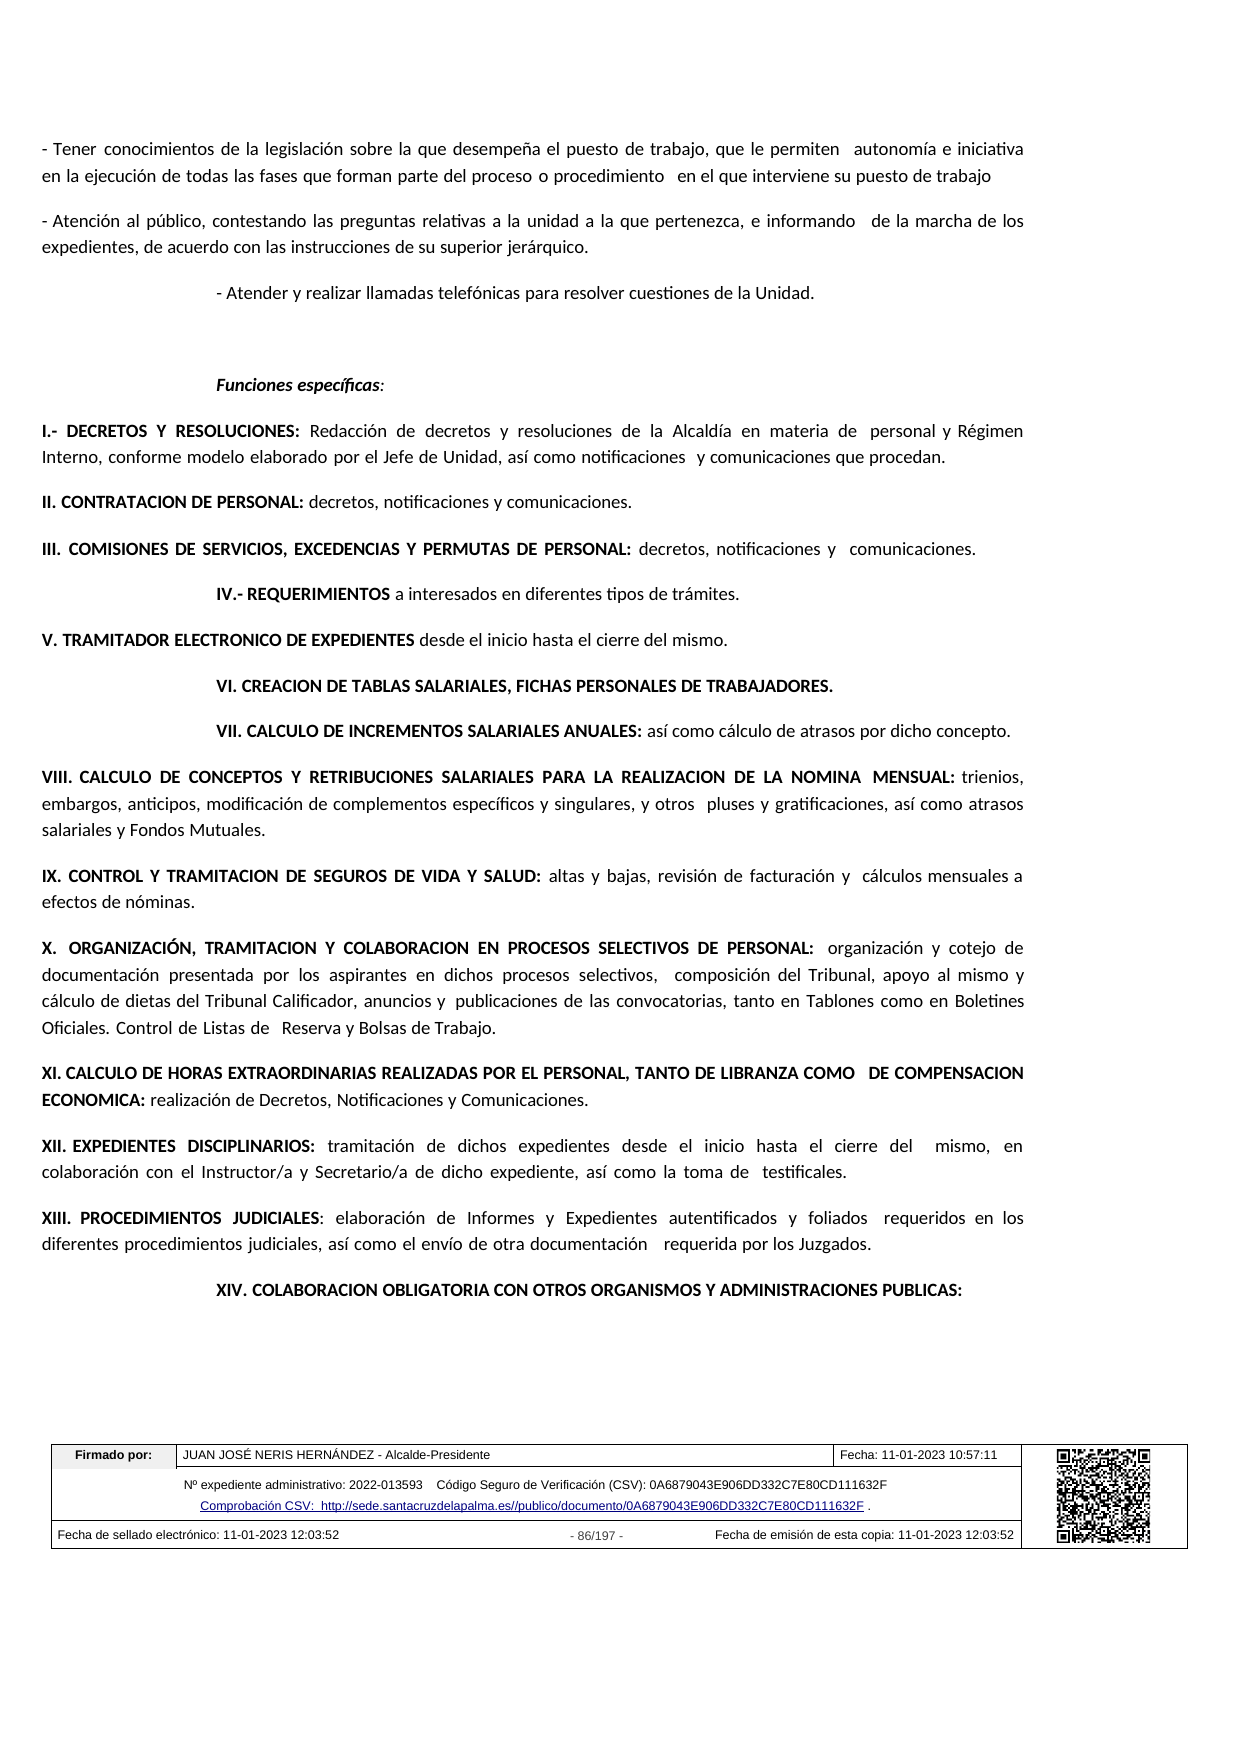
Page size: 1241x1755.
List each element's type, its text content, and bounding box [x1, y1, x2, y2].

table_cell Nº expediente administrativo: 2022-013593 Código Seguro de Verificación (CSV): 0A6879043E906DD332C7E80CD111632F Comprobación CSV: http://sede.santacruzdelapalma.es//publico/documento/0A6879043E906DD332C7E80CD111632F . [52, 1467, 1021, 1520]
list COMISIONES DE SERVICIOS, EXCEDENCIAS Y PERMUTAS DE PERSONAL: decretos, notificaciones y comunicaciones. [42, 537, 1025, 559]
list Atender y realizar llamadas telefónicas para resolver cuestiones de la Unidad. [216, 281, 1199, 304]
table_header Fecha: 11-01-2023 10:57:11 [834, 1445, 1021, 1466]
table_cell Fecha de sellado electrónico: 11-01-2023 12:03:52 - 86/197 - Fecha de emisión de esta copia: 11-01-2023 12:03:52 [52, 1521, 1021, 1548]
list CALCULO DE HORAS EXTRAORDINARIAS REALIZADAS POR EL PERSONAL, TANTO DE LIBRANZA COMO DE COMPENSACION ECONOMICA: realización de Decretos, Notificaciones y Comunicaciones. [42, 1062, 1024, 1111]
list Tener conocimientos de la legislación sobre la que desempeña el puesto de trabajo, que le permiten autonomía e iniciativa en la ejecución de todas las fases que forman parte del proceso o procedimiento en el que interviene su puesto de trabajo [42, 137, 1024, 187]
list ORGANIZACIÓN, TRAMITACION Y COLABORACION EN PROCESOS SELECTIVOS DE PERSONAL: organización y cotejo de documentación presentada por los aspirantes en dichos procesos selectivos, composición del Tribunal, apoyo al mismo y cálculo de dietas del Tribunal Calificador, anuncios y publicaciones de las convocatorias, tanto en Tablones como en Boletines Oficiales. Control de Listas de Reserva y Bolsas de Trabajo. [42, 936, 1024, 1039]
list CALCULO DE CONCEPTOS Y RETRIBUCIONES SALARIALES PARA LA REALIZACION DE LA NOMINA MENSUAL: trienios, embargos, anticipos, modificación de complementos específicos y singulares, y otros pluses y gratificaciones, así como atrasos salariales y Fondos Mutuales. [42, 766, 1024, 841]
list CONTROL Y TRAMITACION DE SEGUROS DE VIDA Y SALUD: altas y bajas, revisión de facturación y cálculos mensuales a efectos de nóminas. [42, 864, 1024, 913]
table_header [1022, 1445, 1187, 1548]
list TRAMITADOR ELECTRONICO DE EXPEDIENTES desde el inicio hasta el cierre del mismo. [42, 628, 1199, 651]
table_header JUAN JOSÉ NERIS HERNÁNDEZ - Alcalde-Presidente [177, 1445, 833, 1466]
list COLABORACION OBLIGATORIA CON OTROS ORGANISMOS Y ADMINISTRACIONES PUBLICAS: [216, 1278, 1199, 1301]
list CALCULO DE INCREMENTOS SALARIALES ANUALES: así como cálculo de atrasos por dicho concepto. [216, 719, 1199, 742]
text I.- DECRETOS Y RESOLUCIONES: Redacción de decretos y resoluciones de la Alcaldía en materia de personal y Régimen Interno, conforme modelo elaborado por el Jefe de Unidad, así como notificaciones y comunicaciones que procedan. [42, 419, 1024, 468]
list PROCEDIMIENTOS JUDICIALES: elaboración de Informes y Expedientes autentificados y foliados requeridos en los diferentes procedimientos judiciales, así como el envío de otra documentación requerida por los Juzgados. [42, 1206, 1024, 1255]
list EXPEDIENTES DISCIPLINARIOS: tramitación de dichos expedientes desde el inicio hasta el cierre del mismo, en colaboración con el Instructor/a y Secretario/a de dicho expediente, así como la toma de testificales. [42, 1134, 1024, 1183]
list Atención al público, contestando las preguntas relativas a la unidad a la que pertenezca, e informando de la marcha de los expedientes, de acuerdo con las instrucciones de su superior jerárquico. [42, 209, 1024, 259]
text IV.- REQUERIMIENTOS a interesados en diferentes tipos de trámites. [216, 582, 1199, 605]
list CREACION DE TABLAS SALARIALES, FICHAS PERSONALES DE TRABAJADORES. [216, 674, 1199, 697]
subtitle Funciones específicas: [216, 373, 1199, 396]
table_header Firmado por: [52, 1445, 176, 1466]
list CONTRATACION DE PERSONAL: decretos, notificaciones y comunicaciones. [42, 491, 1199, 514]
